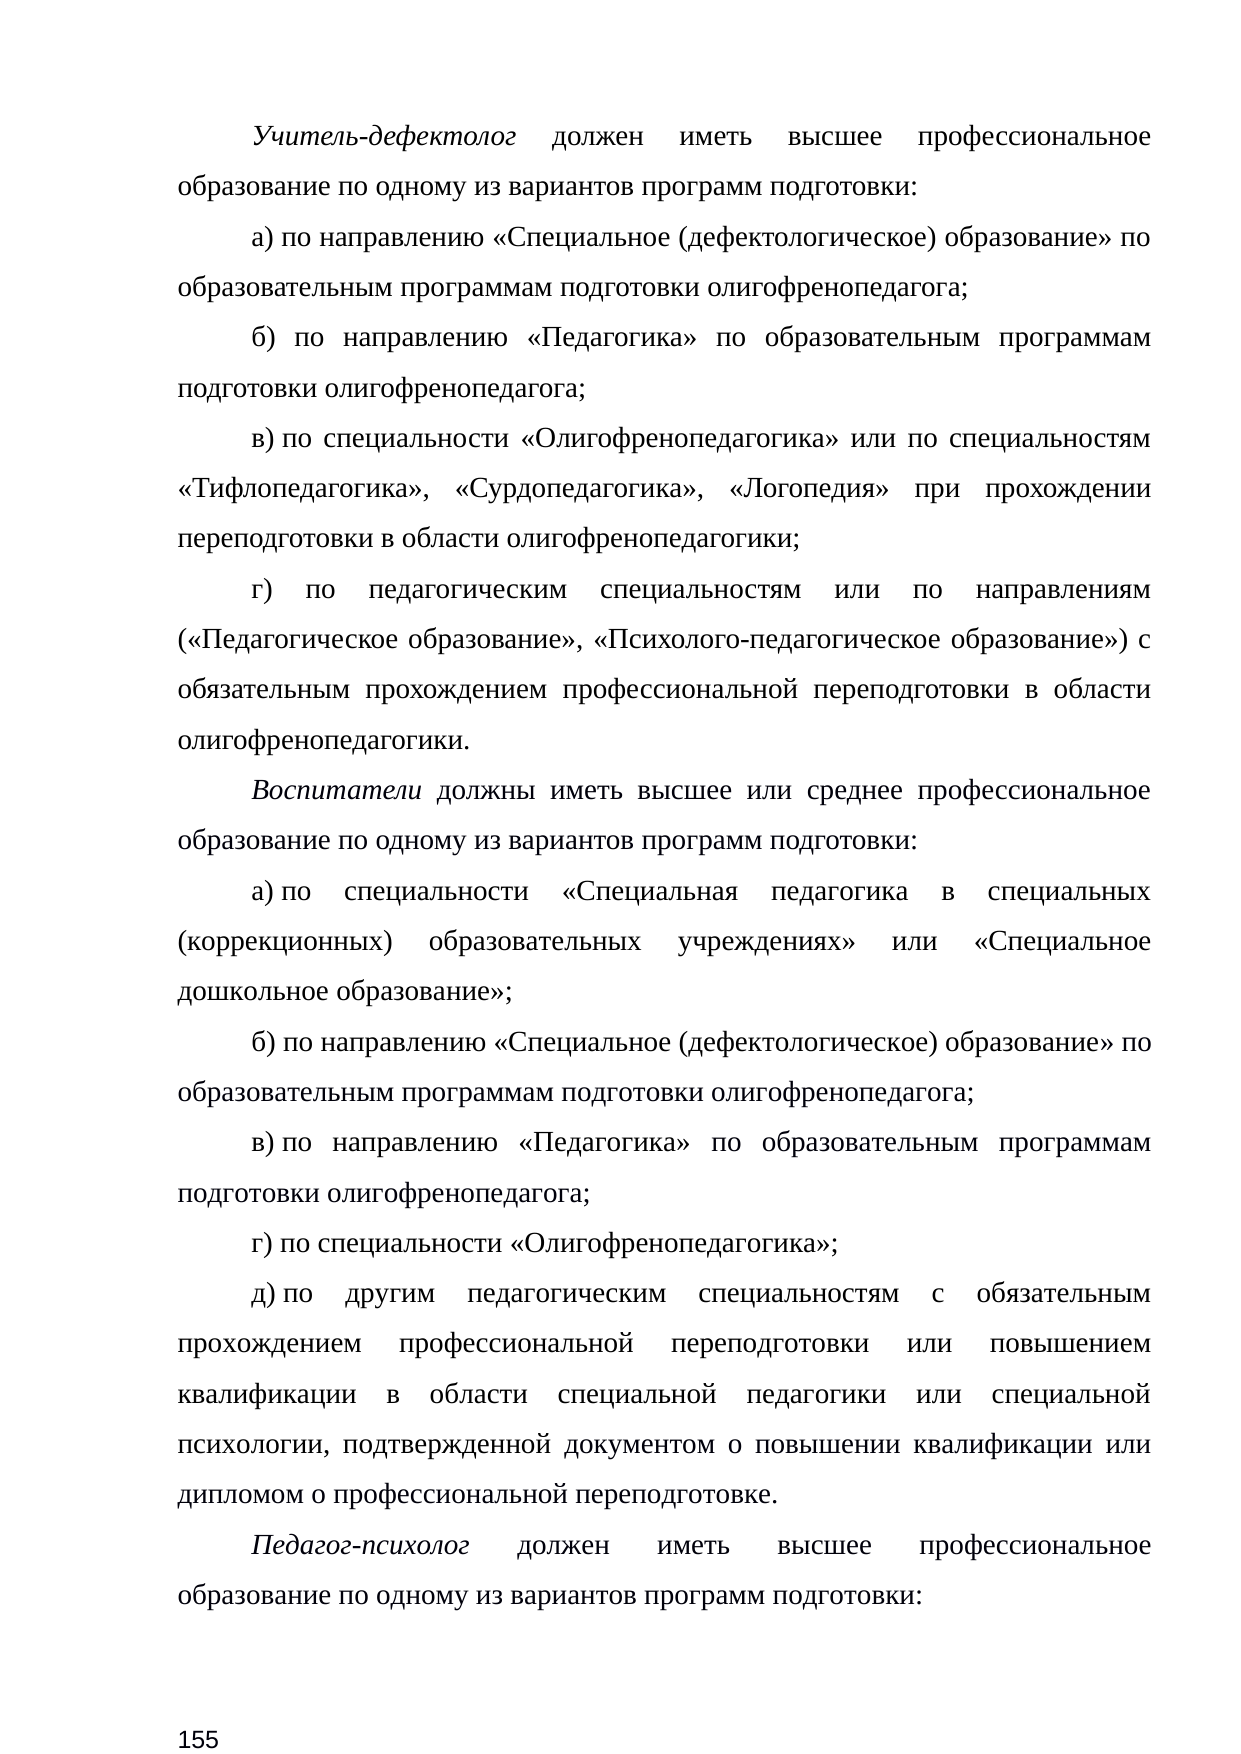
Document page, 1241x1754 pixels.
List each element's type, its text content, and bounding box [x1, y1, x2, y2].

text в) по направлению «Педагогика» по образовательным программам подготовки олигофренопедагога; [177, 1124, 1152, 1208]
text г) по специальности «Олигофренопедагогика»; [177, 1225, 1152, 1258]
text г) по педагогическим специальностям или по направлениям («Педагогическое образование», «Психолого-педагогическое образование») с обязательным прохождением профессиональной переподготовки в области олигофренопедагогики. [177, 571, 1152, 755]
text б) по направлению «Специальное (дефектологическое) образование» по образовательным программам подготовки олигофренопедагога; [177, 1024, 1152, 1108]
text а) по специальности «Специальная педагогика в специальных (коррекционных) образовательных учреждениях» или «Специальное дошкольное образование»; [177, 873, 1152, 1007]
text Учитель-дефектолог должен иметь высшее профессиональное образование по одному из вариантов программ подготовки: [177, 118, 1152, 202]
text Воспитатели должны иметь высшее или среднее профессиональное образование по одному из вариантов программ подготовки: [177, 772, 1152, 856]
text д) по другим педагогическим специальностям с обязательным прохождением профессиональной переподготовки или повышением квалификации в области специальной педагогики или специальной психологии, подтвержденной документом о повышении квалификации или дипломом о профессиональной переподготовке. [177, 1275, 1152, 1510]
text в) по специальности «Олигофренопедагогика» или по специальностям «Тифлопедагогика», «Сурдопедагогика», «Логопедия» при прохождении переподготовки в области олигофренопедагогики; [177, 420, 1152, 554]
text б) по направлению «Педагогика» по образовательным программам подготовки олигофренопедагога; [177, 319, 1152, 403]
text а) по направлению «Специальное (дефектологическое) образование» по образовательным программам подготовки олигофренопедагога; [177, 219, 1152, 303]
text Педагог-психолог должен иметь высшее профессиональное образование по одному из вариантов программ подготовки: [177, 1527, 1152, 1611]
